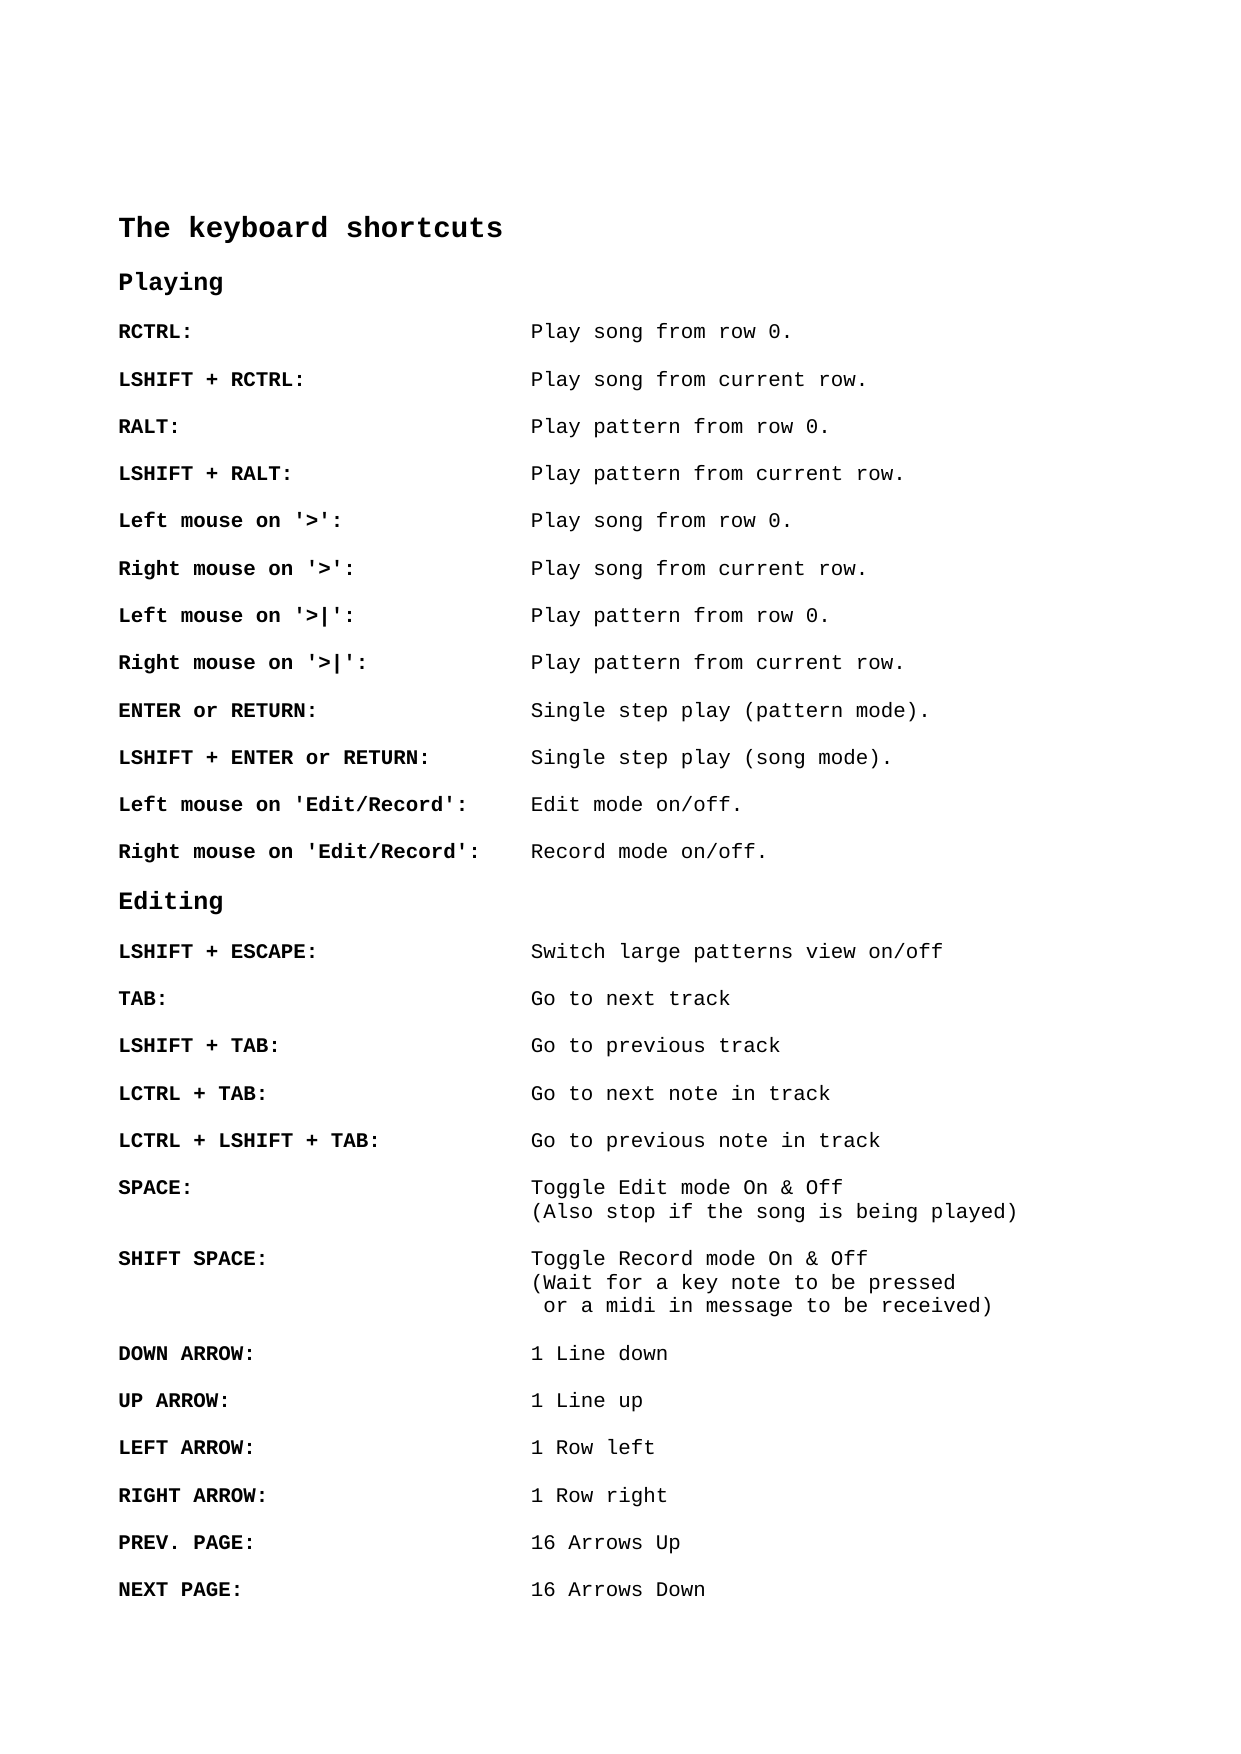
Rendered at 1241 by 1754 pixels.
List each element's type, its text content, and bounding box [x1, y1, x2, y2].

text Left mouse on 'Edit/Record': Edit mode on/off. [118, 794, 1122, 818]
text (Also stop if the song is being played) [118, 1201, 1122, 1224]
text LCTRL + TAB: Go to next note in track [118, 1083, 1122, 1106]
text LSHIFT + RALT: Play pattern from current row. [118, 463, 1122, 487]
text TAB: Go to next track [118, 988, 1122, 1012]
text SPACE: Toggle Edit mode On & Off [118, 1177, 1122, 1201]
text LSHIFT + TAB: Go to previous track [118, 1035, 1122, 1059]
text Right mouse on '>|': Play pattern from current row. [118, 652, 1122, 676]
text LCTRL + LSHIFT + TAB: Go to previous note in track [118, 1130, 1122, 1154]
text Left mouse on '>|': Play pattern from row 0. [118, 605, 1122, 629]
text LSHIFT + ENTER or RETURN: Single step play (song mode). [118, 747, 1122, 771]
text UP ARROW: 1 Line up [118, 1390, 1122, 1414]
text RALT: Play pattern from row 0. [118, 416, 1122, 439]
text NEXT PAGE: 16 Arrows Down [118, 1579, 1122, 1603]
text The keyboard shortcuts [118, 213, 1122, 246]
text LSHIFT + RCTRL: Play song from current row. [118, 369, 1122, 392]
text Left mouse on '>': Play song from row 0. [118, 511, 1122, 534]
text RIGHT ARROW: 1 Row right [118, 1485, 1122, 1508]
text (Wait for a key note to be pressed [118, 1272, 1122, 1296]
text Right mouse on '>': Play song from current row. [118, 558, 1122, 581]
text Right mouse on 'Edit/Record': Record mode on/off. [118, 842, 1122, 865]
text ENTER or RETURN: Single step play (pattern mode). [118, 700, 1122, 723]
text SHIFT SPACE: Toggle Record mode On & Off [118, 1248, 1122, 1272]
text Editing [118, 889, 1122, 917]
text RCTRL: Play song from row 0. [118, 321, 1122, 345]
text DOWN ARROW: 1 Line down [118, 1343, 1122, 1366]
text PREV. PAGE: 16 Arrows Up [118, 1532, 1122, 1556]
text Playing [118, 269, 1122, 298]
text LSHIFT + ESCAPE: Switch large patterns view on/off [118, 941, 1122, 964]
text or a midi in message to be received) [118, 1296, 1122, 1319]
text LEFT ARROW: 1 Row left [118, 1437, 1122, 1461]
